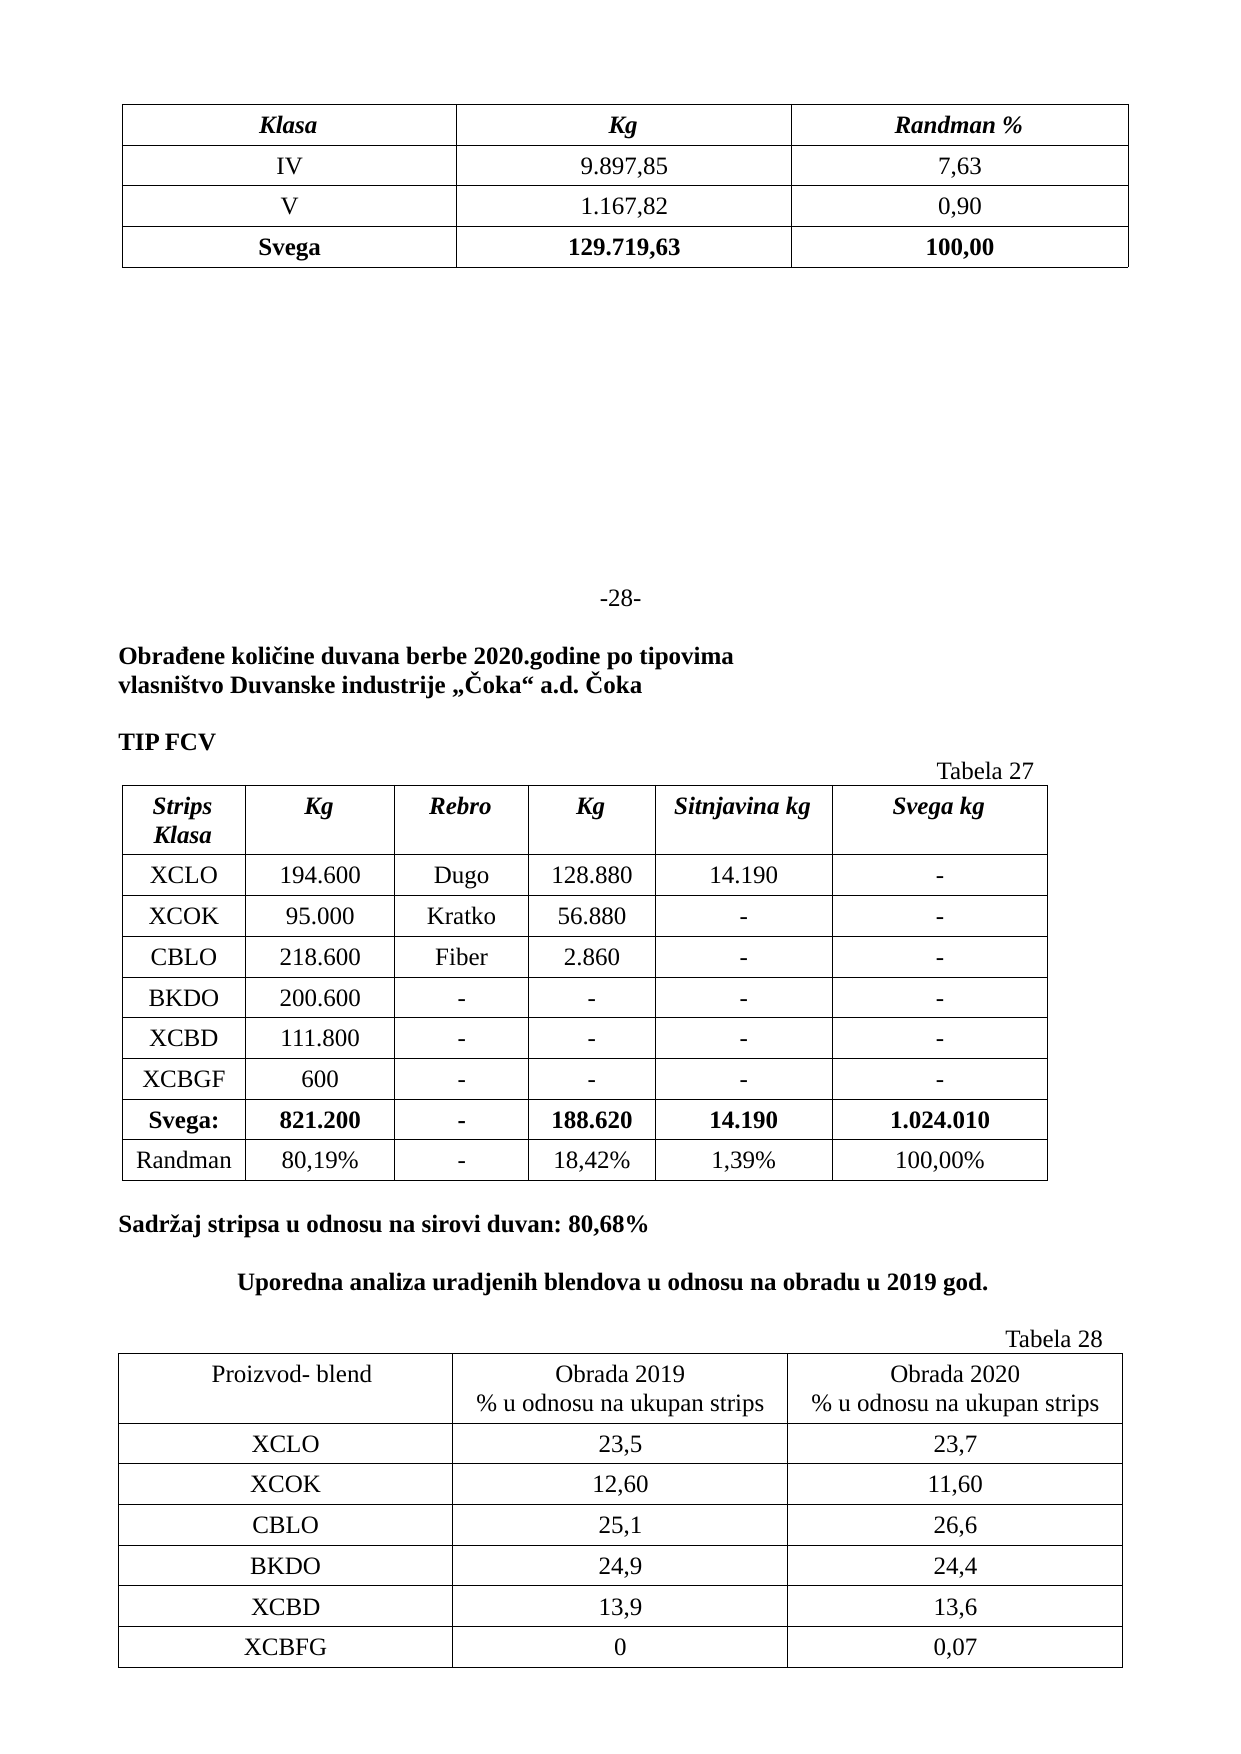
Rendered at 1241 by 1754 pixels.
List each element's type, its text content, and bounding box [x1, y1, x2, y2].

table_cell - [395, 1140, 528, 1180]
table_cell 0,90 [792, 186, 1128, 226]
table_header Sitnjavina kg [656, 786, 832, 854]
table_cell BKDO [123, 978, 245, 1017]
table_cell 18,42% [529, 1140, 655, 1180]
table_cell BKDO [119, 1546, 452, 1585]
table_cell XCBGF [123, 1059, 245, 1098]
table_cell V [123, 186, 456, 226]
table_cell 25,1 [453, 1505, 787, 1545]
table_cell 128.880 [529, 855, 655, 895]
table_cell 24,9 [453, 1546, 787, 1585]
table_cell 95.000 [246, 896, 394, 936]
table_cell XCOK [119, 1464, 452, 1504]
table_cell 200.600 [246, 978, 394, 1017]
text TIP FCV [118, 727, 1122, 756]
table_header Obrada 2019 % u odnosu na ukupan strips [453, 1354, 787, 1422]
table_cell 14.190 [656, 855, 832, 895]
table_cell - [529, 1018, 655, 1058]
table_cell 129.719,63 [457, 227, 791, 267]
table_cell 1.024.010 [833, 1100, 1047, 1139]
table_cell - [529, 1059, 655, 1098]
table_cell XCOK [123, 896, 245, 936]
table_header Kg [246, 786, 394, 854]
table_cell 9.897,85 [457, 146, 791, 185]
table_cell - [395, 1059, 528, 1098]
table_cell Svega: [123, 1100, 245, 1139]
table_cell - [833, 855, 1047, 895]
table_cell 0,07 [788, 1627, 1122, 1667]
table_cell 194.600 [246, 855, 394, 895]
table_header Rebro [395, 786, 528, 854]
table_cell - [656, 978, 832, 1017]
table_cell 12,60 [453, 1464, 787, 1504]
table_cell - [833, 978, 1047, 1017]
table_cell XCBFG [119, 1627, 452, 1667]
table_cell 24,4 [788, 1546, 1122, 1585]
table_cell - [656, 937, 832, 976]
table_cell 218.600 [246, 937, 394, 976]
table_cell IV [123, 146, 456, 185]
table_cell 13,6 [788, 1586, 1122, 1626]
table_cell - [833, 937, 1047, 976]
table_cell 821.200 [246, 1100, 394, 1139]
table_cell - [395, 1018, 528, 1058]
table_cell 100,00 [792, 227, 1128, 267]
table_cell 1,39% [656, 1140, 832, 1180]
table_cell - [656, 1059, 832, 1098]
table_cell Dugo [395, 855, 528, 895]
table_cell - [833, 1059, 1047, 1098]
table_cell - [395, 1100, 528, 1139]
table_cell 188.620 [529, 1100, 655, 1139]
table_cell Svega [123, 227, 456, 267]
table_cell XCBD [119, 1586, 452, 1626]
table_header Svega kg [833, 786, 1047, 854]
table_cell - [833, 896, 1047, 936]
table_cell 600 [246, 1059, 394, 1098]
table_header Obrada 2020 % u odnosu na ukupan strips [788, 1354, 1122, 1422]
table_cell - [656, 896, 832, 936]
table_header Randman % [792, 105, 1128, 144]
text Obrađene količine duvana berbe 2020.godine po tipovima [118, 641, 1122, 670]
table_cell - [529, 978, 655, 1017]
table_cell Fiber [395, 937, 528, 976]
text vlasništvo Duvanske industrije „Čoka“ a.d. Čoka [118, 670, 1122, 698]
table_cell 56.880 [529, 896, 655, 936]
table_cell 111.800 [246, 1018, 394, 1058]
table_cell 14.190 [656, 1100, 832, 1139]
table_header Klasa [123, 105, 456, 144]
table_cell XCLO [123, 855, 245, 895]
table_cell CBLO [119, 1505, 452, 1545]
table_cell 13,9 [453, 1586, 787, 1626]
table_header Strips Klasa [123, 786, 245, 854]
table_cell Randman [123, 1140, 245, 1180]
table_cell - [833, 1018, 1047, 1058]
table_cell 7,63 [792, 146, 1128, 185]
table_cell - [656, 1018, 832, 1058]
table_cell 0 [453, 1627, 787, 1667]
table_cell XCBD [123, 1018, 245, 1058]
table_cell 100,00% [833, 1140, 1047, 1180]
table_header Proizvod- blend [119, 1354, 452, 1422]
table_cell - [395, 978, 528, 1017]
table_cell 23,7 [788, 1424, 1122, 1463]
text Tabela 28 [118, 1324, 1122, 1353]
table_cell 2.860 [529, 937, 655, 976]
text Tabela 27 [118, 756, 1122, 785]
table_header Kg [529, 786, 655, 854]
table_cell Kratko [395, 896, 528, 936]
table_header Kg [457, 105, 791, 144]
text -28- [118, 583, 1122, 612]
table_cell 23,5 [453, 1424, 787, 1463]
table_cell 26,6 [788, 1505, 1122, 1545]
table_cell CBLO [123, 937, 245, 976]
table_cell XCLO [119, 1424, 452, 1463]
table_cell 1.167,82 [457, 186, 791, 226]
text Uporedna analiza uradjenih blendova u odnosu na obradu u 2019 god. [118, 1267, 1122, 1296]
table_cell 11,60 [788, 1464, 1122, 1504]
table_cell 80,19% [246, 1140, 394, 1180]
text Sadržaj stripsa u odnosu na sirovi duvan: 80,68% [118, 1209, 1122, 1238]
